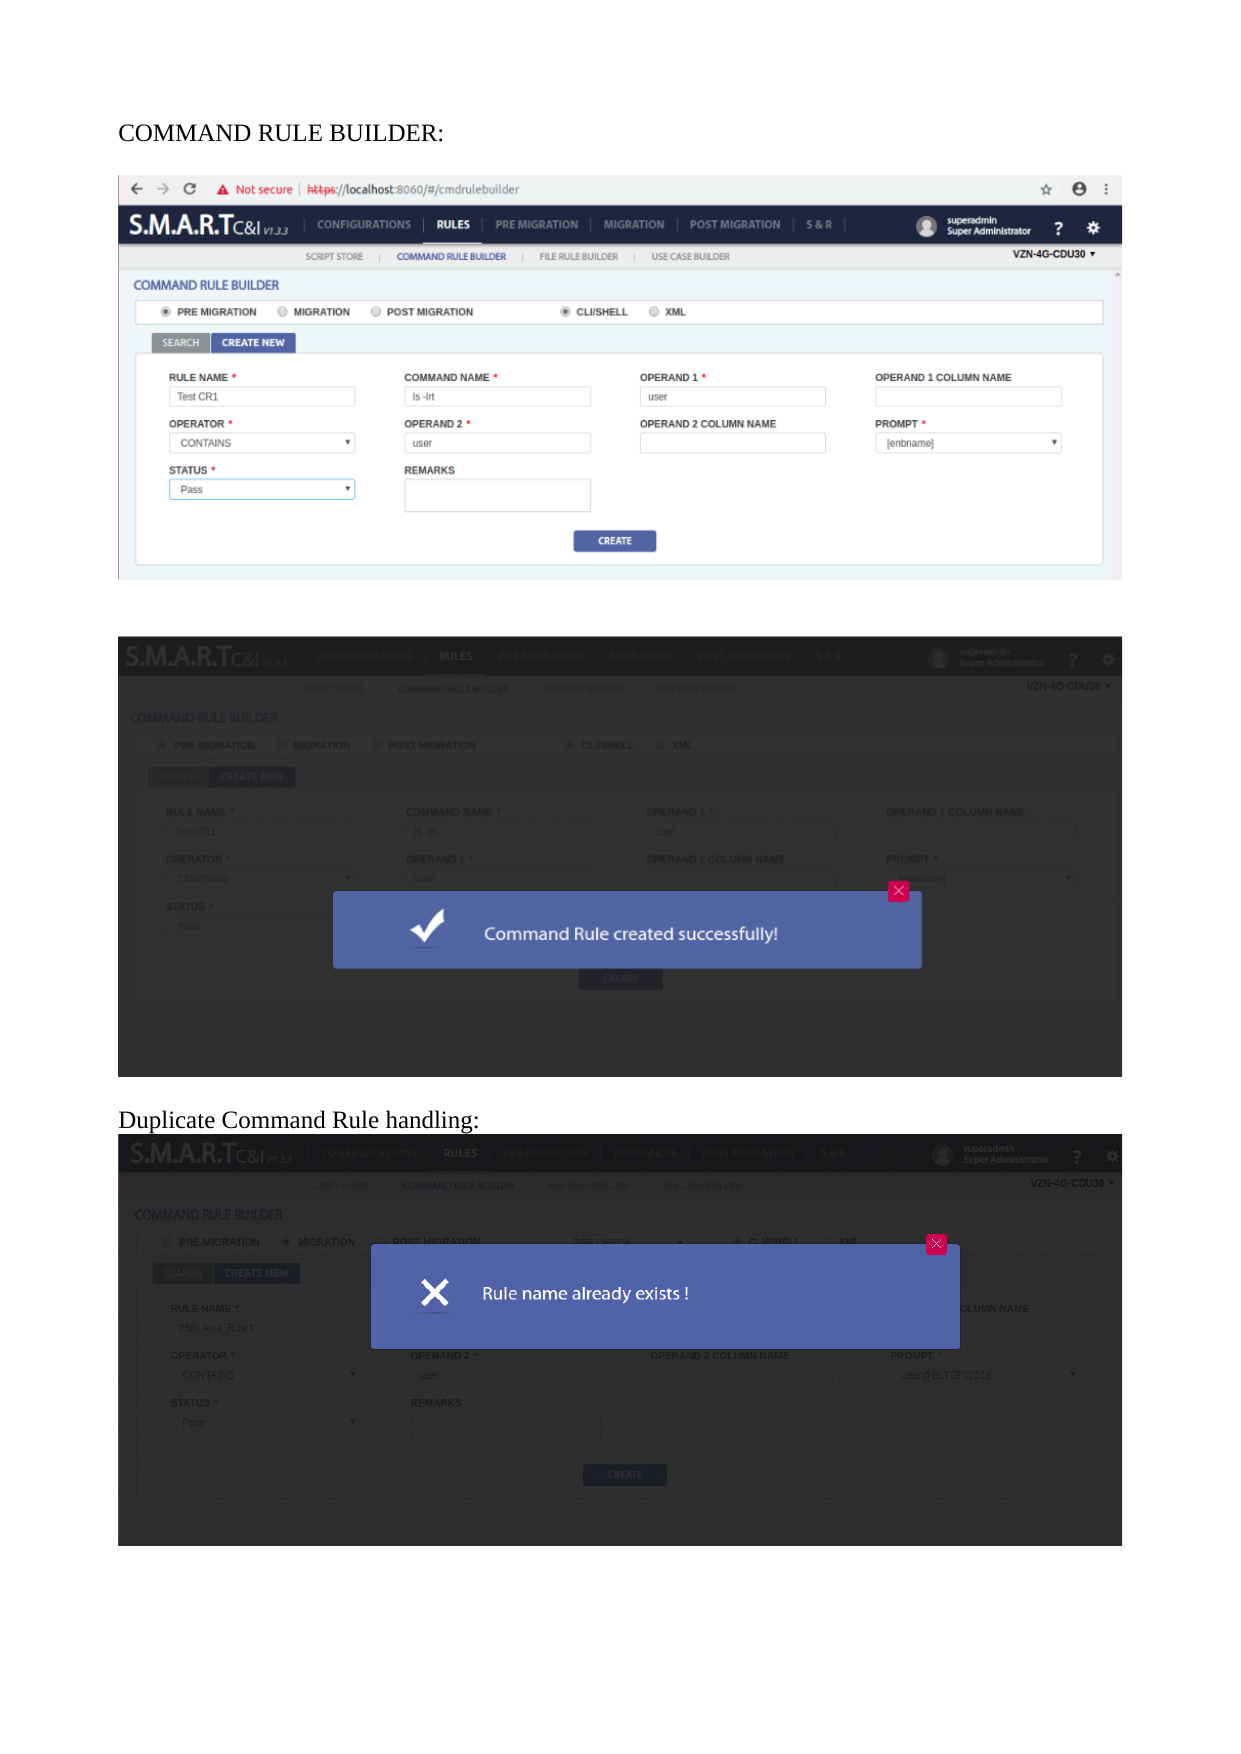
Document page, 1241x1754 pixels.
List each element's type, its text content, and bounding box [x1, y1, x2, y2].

text Duplicate Command Rule handling: [118, 1106, 1122, 1134]
picture [118, 636, 1123, 1077]
picture [118, 175, 1123, 580]
text COMMAND RULE BUILDER: [118, 118, 1122, 147]
picture [118, 1134, 1123, 1546]
